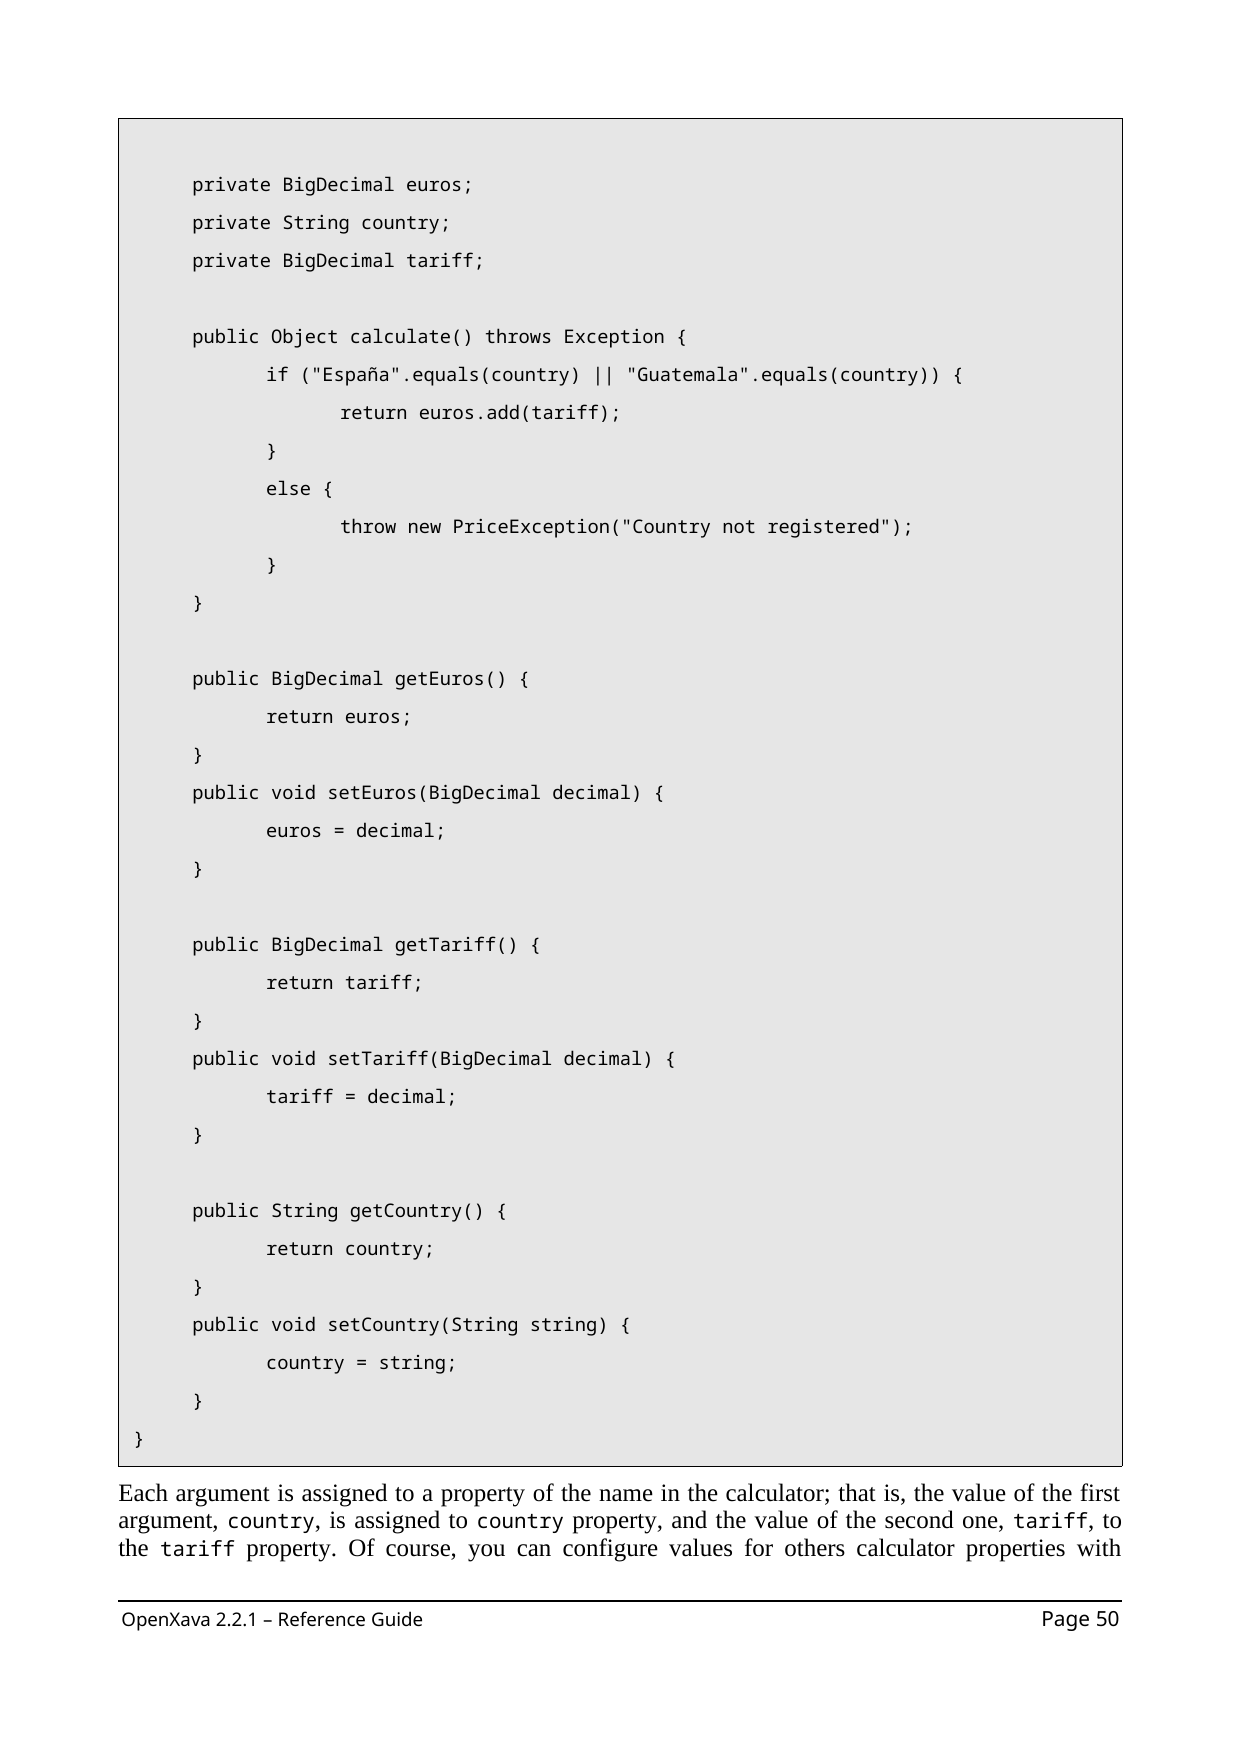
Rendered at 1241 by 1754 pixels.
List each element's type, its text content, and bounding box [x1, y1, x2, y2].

text private String country; [119, 194, 1122, 232]
text private BigDecimal euros; [119, 156, 1122, 194]
text } [119, 1411, 1122, 1466]
text } [119, 1107, 1122, 1145]
text } [119, 841, 1122, 878]
text return euros.add(tariff); [119, 384, 1122, 422]
text if ("España".equals(country) || "Guatemala".equals(country)) { [119, 346, 1122, 384]
text country = string; [119, 1335, 1122, 1373]
text } [119, 1373, 1122, 1411]
text } [119, 726, 1122, 764]
text } [119, 536, 1122, 574]
text Each argument is assigned to a property of the name in the calculator; that is, the value of the first argument, country, is assigned to country property, and the value of the second one, tariff, to the tariff property. Of course, you can configure values for others calculator properties with [118, 1479, 1122, 1563]
text } [119, 574, 1122, 612]
text return country; [119, 1221, 1122, 1259]
text public BigDecimal getEuros() { [119, 650, 1122, 688]
text public void setEuros(BigDecimal decimal) { [119, 764, 1122, 802]
text euros = decimal; [119, 802, 1122, 841]
text return euros; [119, 688, 1122, 726]
text } [119, 422, 1122, 460]
text } [119, 1259, 1122, 1297]
text public void setCountry(String string) { [119, 1297, 1122, 1335]
text public String getCountry() { [119, 1183, 1122, 1221]
text throw new PriceException("Country not registered"); [119, 498, 1122, 536]
text return tariff; [119, 954, 1122, 993]
text tariff = decimal; [119, 1069, 1122, 1107]
text public Object calculate() throws Exception { [119, 308, 1122, 346]
text public void setTariff(BigDecimal decimal) { [119, 1031, 1122, 1069]
text } [119, 993, 1122, 1031]
text public BigDecimal getTariff() { [119, 917, 1122, 954]
text private BigDecimal tariff; [119, 232, 1122, 270]
text else { [119, 460, 1122, 498]
